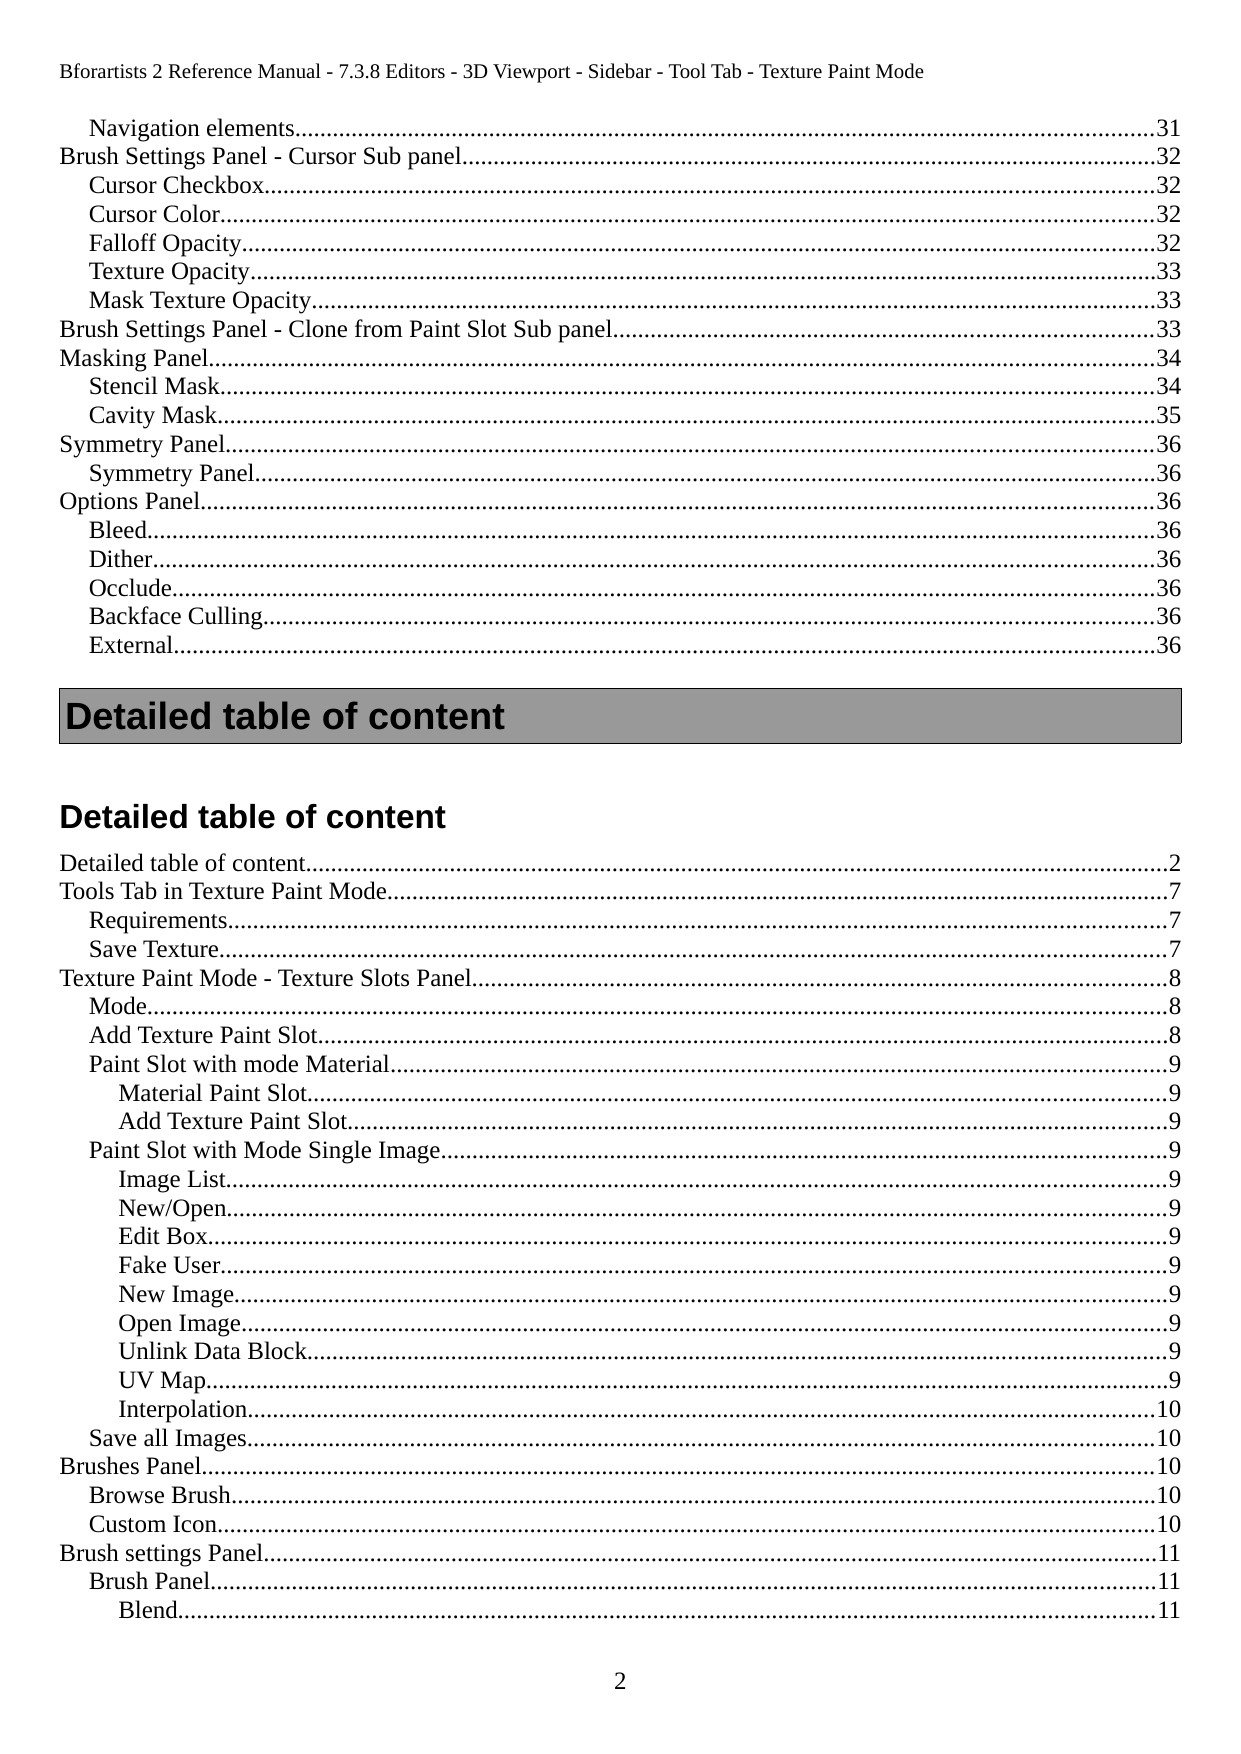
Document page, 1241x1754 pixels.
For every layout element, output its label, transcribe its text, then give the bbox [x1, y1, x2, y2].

text Stencil Mask 34 [88, 371, 1181, 400]
text Masking Panel 34 [59, 343, 1181, 371]
text New Image 9 [118, 1279, 1181, 1308]
text Cursor Checkbox 32 [88, 170, 1181, 199]
text Brush Settings Panel - Clone from Paint Slot Sub panel 33 [59, 314, 1181, 343]
text Save Texture 7 [88, 934, 1181, 963]
text Symmetry Panel 36 [88, 458, 1181, 486]
text Bleed 36 [88, 515, 1181, 544]
text Custom Icon 10 [88, 1509, 1181, 1538]
text Falloff Opacity 32 [88, 228, 1181, 256]
text Texture Paint Mode - Texture Slots Panel 8 [59, 963, 1181, 991]
text Occlude 36 [88, 573, 1181, 601]
text Tools Tab in Texture Paint Mode 7 [59, 876, 1181, 905]
text Brush settings Panel 11 [59, 1538, 1181, 1566]
text Material Paint Slot 9 [118, 1078, 1181, 1106]
text UV Map 9 [118, 1365, 1181, 1394]
text Add Texture Paint Slot 8 [88, 1020, 1181, 1049]
text Backface Culling 36 [88, 601, 1181, 630]
text External 36 [88, 630, 1181, 659]
text Navigation elements 31 [88, 113, 1181, 141]
text Paint Slot with mode Material 9 [88, 1049, 1181, 1078]
text Cursor Color 32 [88, 199, 1181, 228]
text Blend 11 [118, 1595, 1181, 1624]
text Dither 36 [88, 544, 1181, 573]
text Browse Brush 10 [88, 1480, 1181, 1509]
text Paint Slot with Mode Single Image 9 [88, 1135, 1181, 1164]
text Symmetry Panel 36 [59, 429, 1181, 458]
text Fake User 9 [118, 1250, 1181, 1279]
text Cavity Mask 35 [88, 400, 1181, 429]
text Add Texture Paint Slot 9 [118, 1106, 1181, 1135]
text Interpolation 10 [118, 1394, 1181, 1423]
text Detailed table of content 2 [59, 848, 1181, 876]
text Texture Opacity 33 [88, 256, 1181, 285]
text Brush Panel 11 [88, 1566, 1181, 1595]
text Save all Images 10 [88, 1423, 1181, 1451]
table_header Detailed table of content [60, 689, 1181, 743]
text Unlink Data Block 9 [118, 1336, 1181, 1365]
subtitle Detailed table of content [59, 797, 1181, 835]
text Mode 8 [88, 991, 1181, 1020]
text Options Panel 36 [59, 486, 1181, 515]
text New/Open 9 [118, 1193, 1181, 1221]
text Image List 9 [118, 1164, 1181, 1193]
text Brush Settings Panel - Cursor Sub panel 32 [59, 141, 1181, 170]
text Requirements 7 [88, 905, 1181, 934]
text Brushes Panel 10 [59, 1451, 1181, 1480]
text Open Image 9 [118, 1308, 1181, 1336]
text Mask Texture Opacity 33 [88, 285, 1181, 314]
text Edit Box 9 [118, 1221, 1181, 1250]
